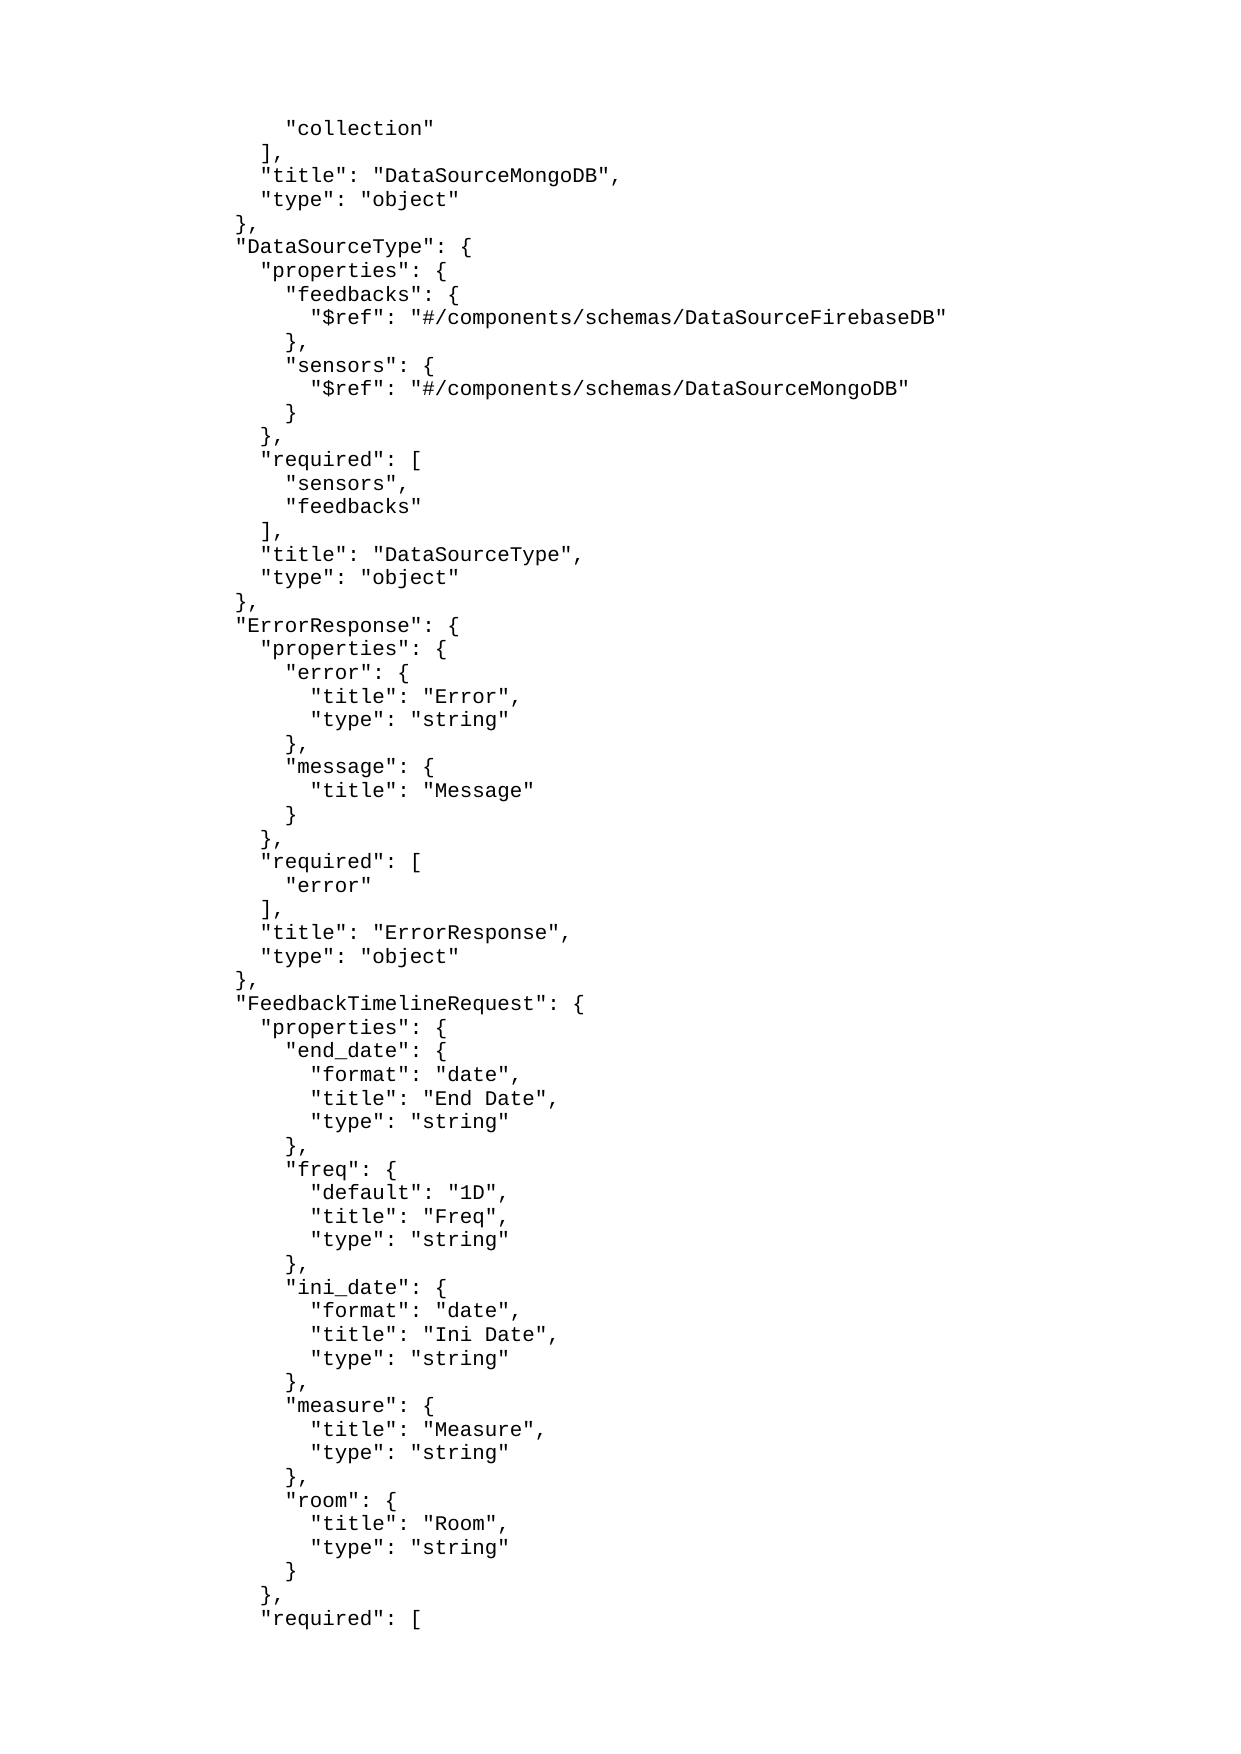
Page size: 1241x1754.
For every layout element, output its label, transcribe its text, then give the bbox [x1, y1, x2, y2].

text }, [118, 1253, 1122, 1277]
text "FeedbackTimelineRequest": { [118, 993, 1122, 1017]
text }, [118, 969, 1122, 993]
text }, [118, 733, 1122, 757]
text "measure": { [118, 1395, 1122, 1419]
text "title": "End Date", [118, 1088, 1122, 1111]
text }, [118, 591, 1122, 615]
text "type": "string" [118, 1348, 1122, 1371]
text }, [118, 213, 1122, 236]
text "title": "Error", [118, 686, 1122, 709]
text } [118, 402, 1122, 426]
text "title": "ErrorResponse", [118, 922, 1122, 946]
text }, [118, 426, 1122, 449]
text "title": "Freq", [118, 1206, 1122, 1229]
text }, [118, 1466, 1122, 1489]
text "feedbacks" [118, 496, 1122, 520]
text "title": "Measure", [118, 1419, 1122, 1442]
text "error" [118, 875, 1122, 898]
text "format": "date", [118, 1300, 1122, 1324]
text ], [118, 142, 1122, 165]
text }, [118, 827, 1122, 851]
text "title": "Room", [118, 1513, 1122, 1537]
text "type": "string" [118, 1111, 1122, 1135]
text "properties": { [118, 260, 1122, 284]
text "title": "DataSourceType", [118, 544, 1122, 567]
text ], [118, 898, 1122, 922]
text "properties": { [118, 638, 1122, 662]
text "title": "Message" [118, 780, 1122, 804]
text }, [118, 331, 1122, 354]
text "freq": { [118, 1158, 1122, 1182]
text "feedbacks": { [118, 284, 1122, 307]
text "default": "1D", [118, 1182, 1122, 1206]
text "title": "DataSourceMongoDB", [118, 165, 1122, 189]
text "$ref": "#/components/schemas/DataSourceFirebaseDB" [118, 307, 1122, 331]
text "sensors": { [118, 354, 1122, 378]
text "end_date": { [118, 1040, 1122, 1064]
text "type": "string" [118, 1537, 1122, 1561]
text "type": "object" [118, 189, 1122, 213]
text "properties": { [118, 1017, 1122, 1040]
text "type": "string" [118, 1442, 1122, 1466]
text } [118, 804, 1122, 827]
text "type": "string" [118, 1229, 1122, 1253]
text "required": [ [118, 1608, 1122, 1631]
text "type": "object" [118, 946, 1122, 969]
text } [118, 1561, 1122, 1584]
text "$ref": "#/components/schemas/DataSourceMongoDB" [118, 378, 1122, 402]
text "required": [ [118, 851, 1122, 875]
text "DataSourceType": { [118, 236, 1122, 260]
text "type": "string" [118, 709, 1122, 733]
text "sensors", [118, 473, 1122, 496]
text "ErrorResponse": { [118, 615, 1122, 638]
text ], [118, 520, 1122, 544]
text }, [118, 1135, 1122, 1158]
text "required": [ [118, 449, 1122, 473]
text "format": "date", [118, 1064, 1122, 1088]
text "collection" [118, 118, 1122, 142]
text "room": { [118, 1489, 1122, 1513]
text }, [118, 1371, 1122, 1395]
text "type": "object" [118, 567, 1122, 591]
text "message": { [118, 757, 1122, 780]
text }, [118, 1584, 1122, 1608]
text "error": { [118, 662, 1122, 686]
text "ini_date": { [118, 1277, 1122, 1300]
text "title": "Ini Date", [118, 1324, 1122, 1348]
